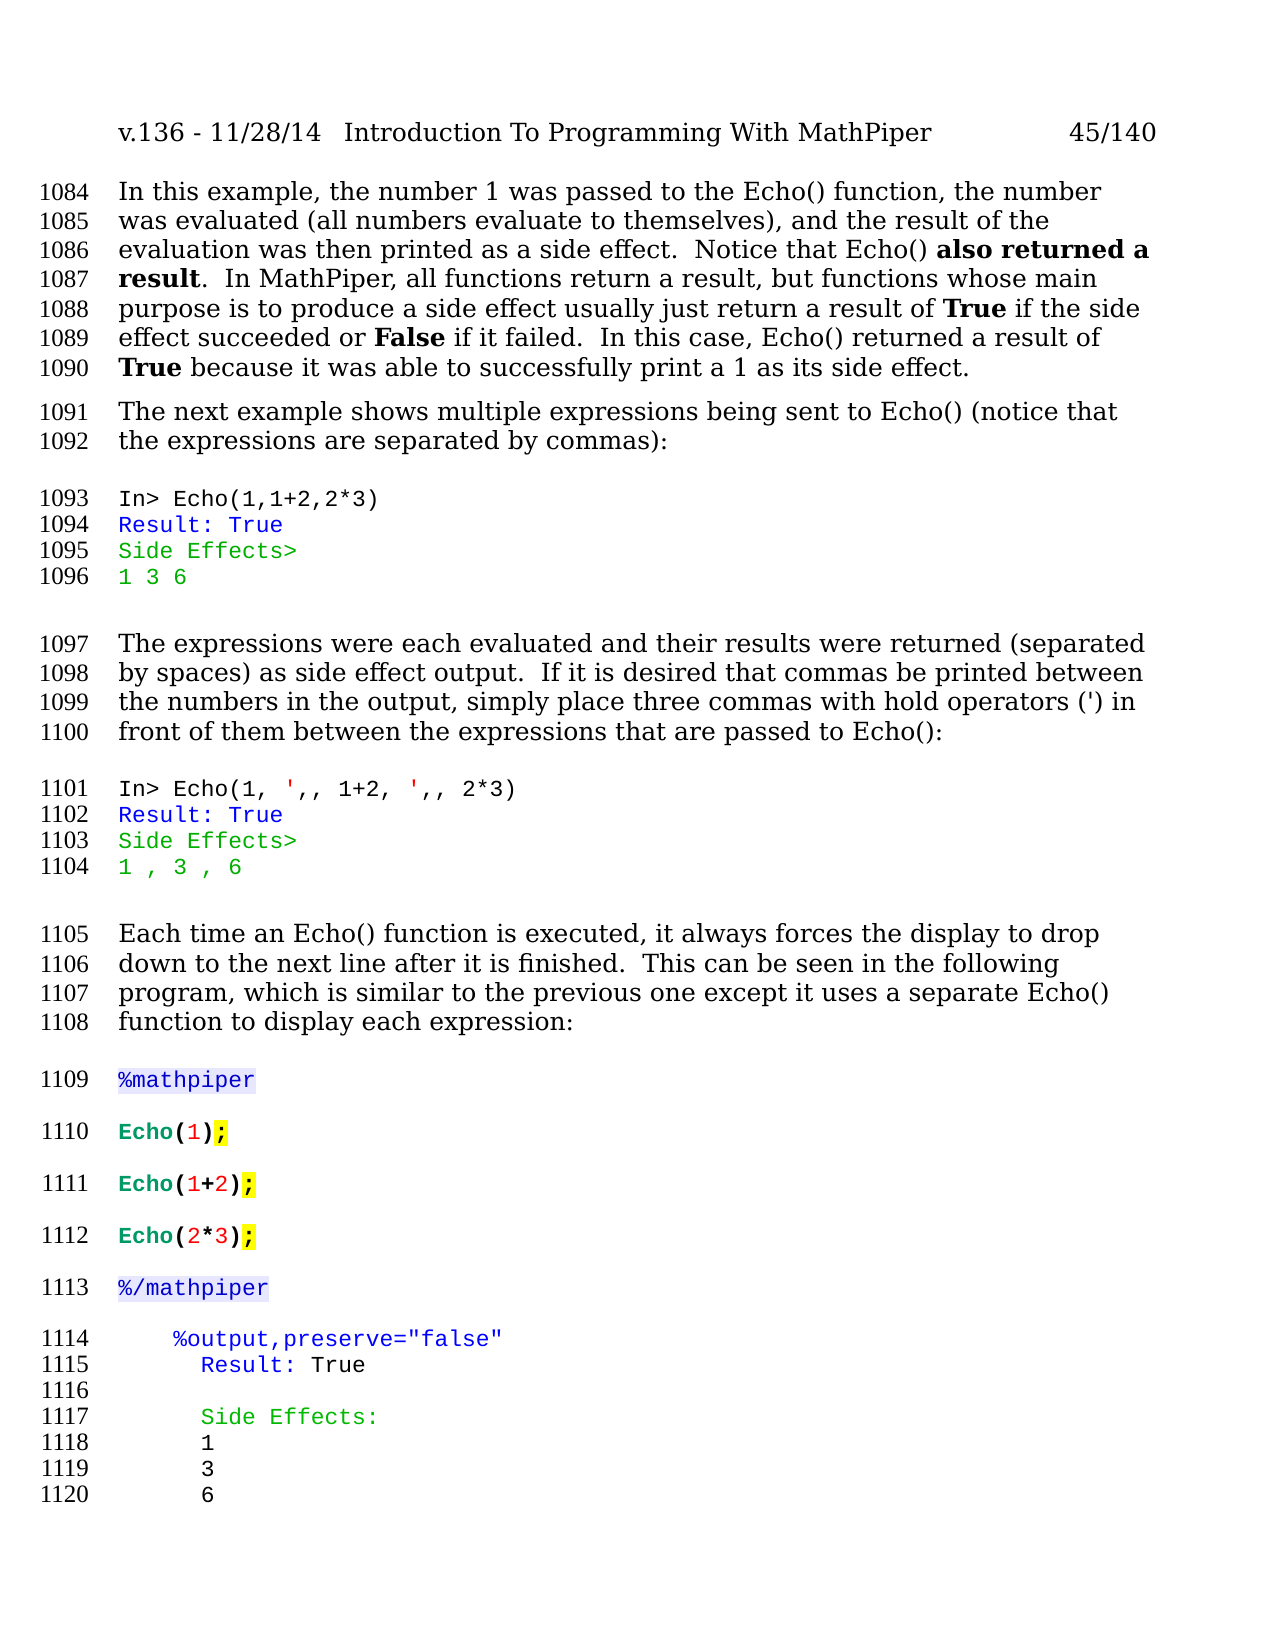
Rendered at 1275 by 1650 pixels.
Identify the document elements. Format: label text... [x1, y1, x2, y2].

text Echo(1+2); [118, 1172, 1157, 1198]
text Result: True [118, 513, 1157, 539]
text Result: True [118, 1354, 1157, 1379]
text 1 , 3 , 6 [118, 856, 1157, 882]
text Side Effects: [118, 1406, 1157, 1431]
text In this example, the number 1 was passed to the Echo() function, the number was evaluated (all numbers evaluate to themselves), and the result of the evaluation was then printed as a side effect. Notice that Echo() also returned a result. In MathPiper, all functions return a result, but functions whose main purpose is to produce a side effect usually just return a result of True if the side effect succeeded or False if it failed. In this case, Echo() returned a result of True because it was able to successfully print a 1 as its side effect. [118, 177, 1157, 382]
text Echo(2*3); [118, 1224, 1157, 1250]
text Side Effects> [118, 830, 1157, 856]
text Echo(1); [118, 1120, 1157, 1146]
text %/mathpiper [118, 1276, 1157, 1302]
text In> Echo(1,1+2,2*3) [118, 487, 1157, 513]
text 3 [118, 1457, 1157, 1483]
text 1 3 6 [118, 565, 1157, 591]
text Each time an Echo() function is executed, it always forces the display to drop down to the next line after it is finished. This can be seen in the following program, which is similar to the previous one except it uses a separate Echo() function to display each expression: [118, 920, 1157, 1036]
text In> Echo(1, ',, 1+2, ',, 2*3) [118, 778, 1157, 804]
text The next example shows multiple expressions being sent to Echo() (notice that the expressions are separated by commas): [118, 397, 1157, 455]
text 1 [118, 1431, 1157, 1457]
text %mathpiper [118, 1068, 1157, 1094]
text 6 [118, 1483, 1157, 1509]
text The expressions were each evaluated and their results were returned (separated by spaces) as side effect output. If it is desired that commas be printed between the numbers in the output, simply place three commas with hold operators (') in front of them between the expressions that are passed to Echo(): [118, 629, 1157, 746]
text %output,preserve="false" [118, 1328, 1157, 1354]
text Side Effects> [118, 539, 1157, 565]
text Result: True [118, 804, 1157, 830]
